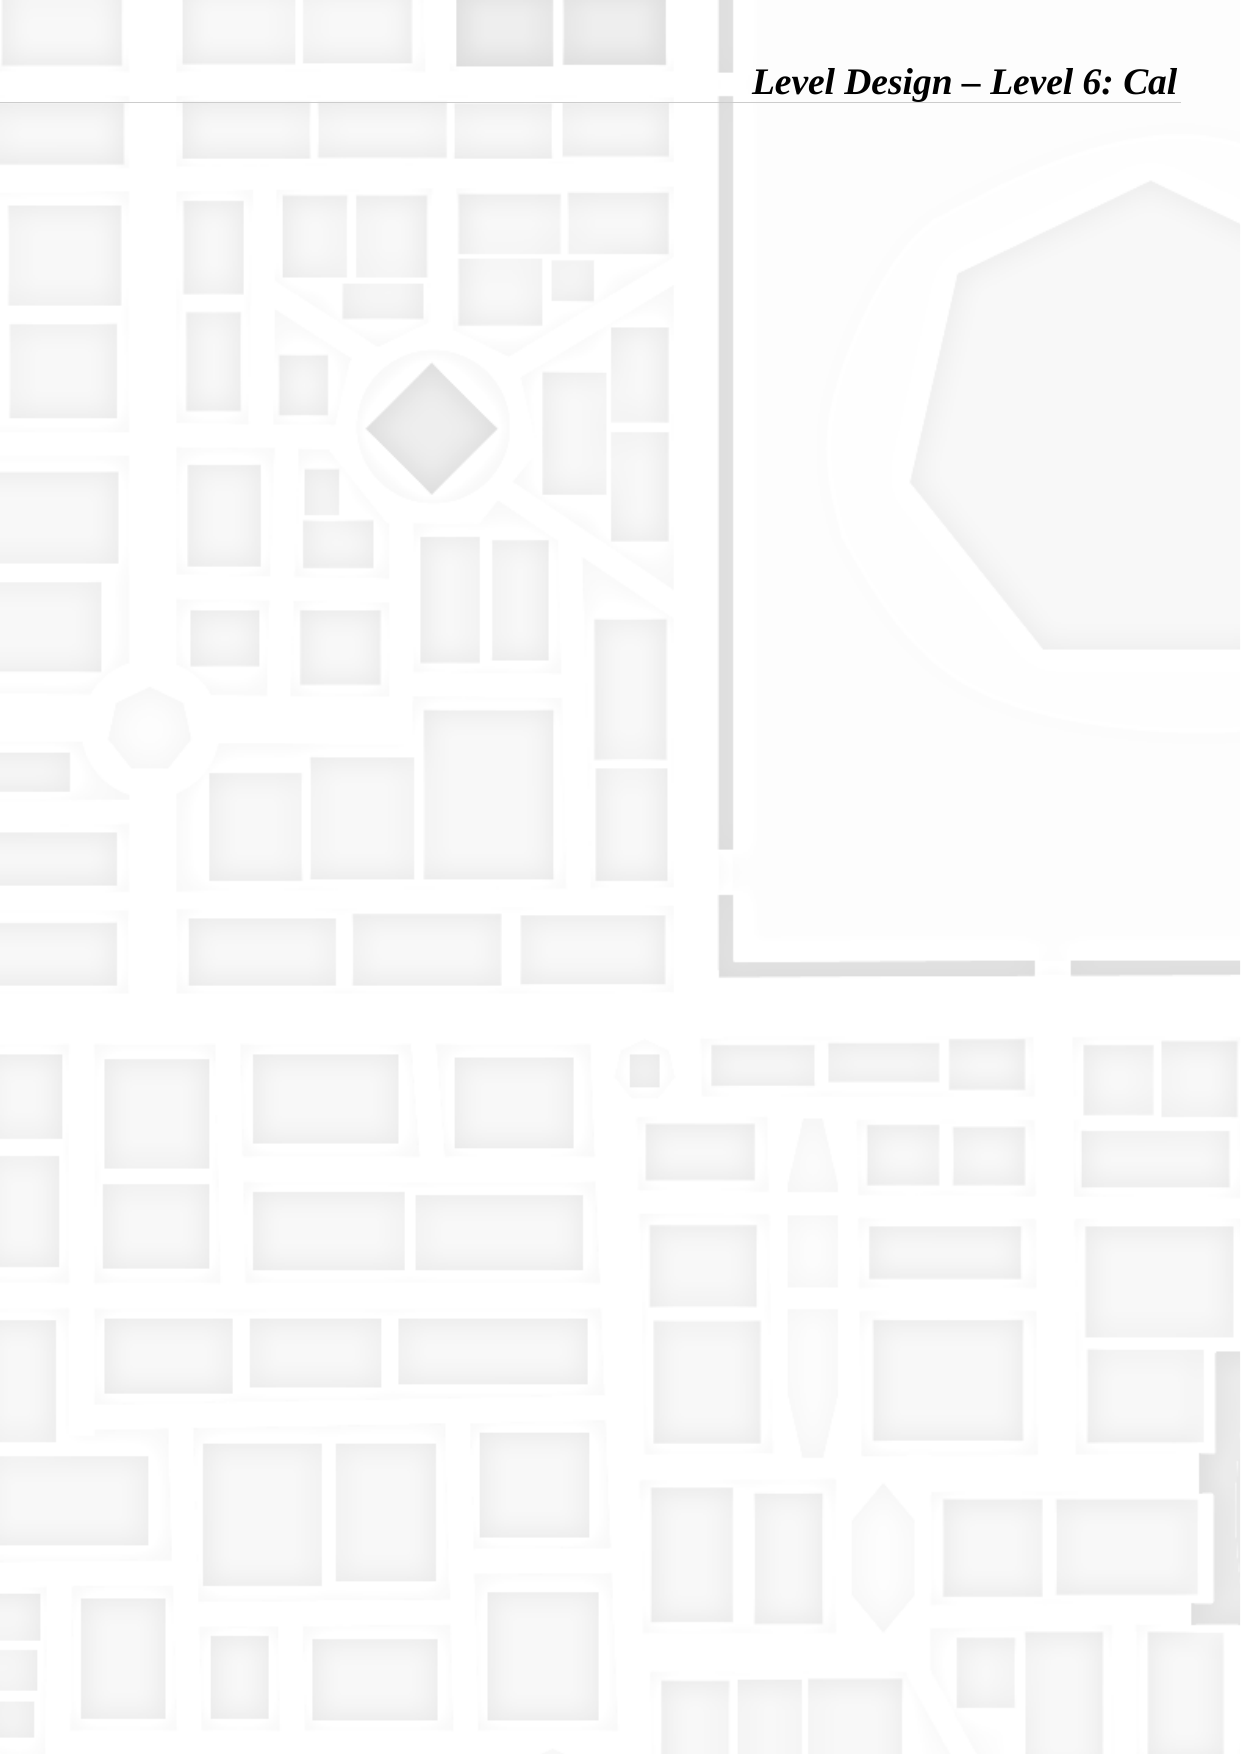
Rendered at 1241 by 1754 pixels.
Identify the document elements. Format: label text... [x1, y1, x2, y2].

text Level Design – Level 6: Cal [0, 59, 1181, 102]
picture [220, 476, 1021, 1277]
